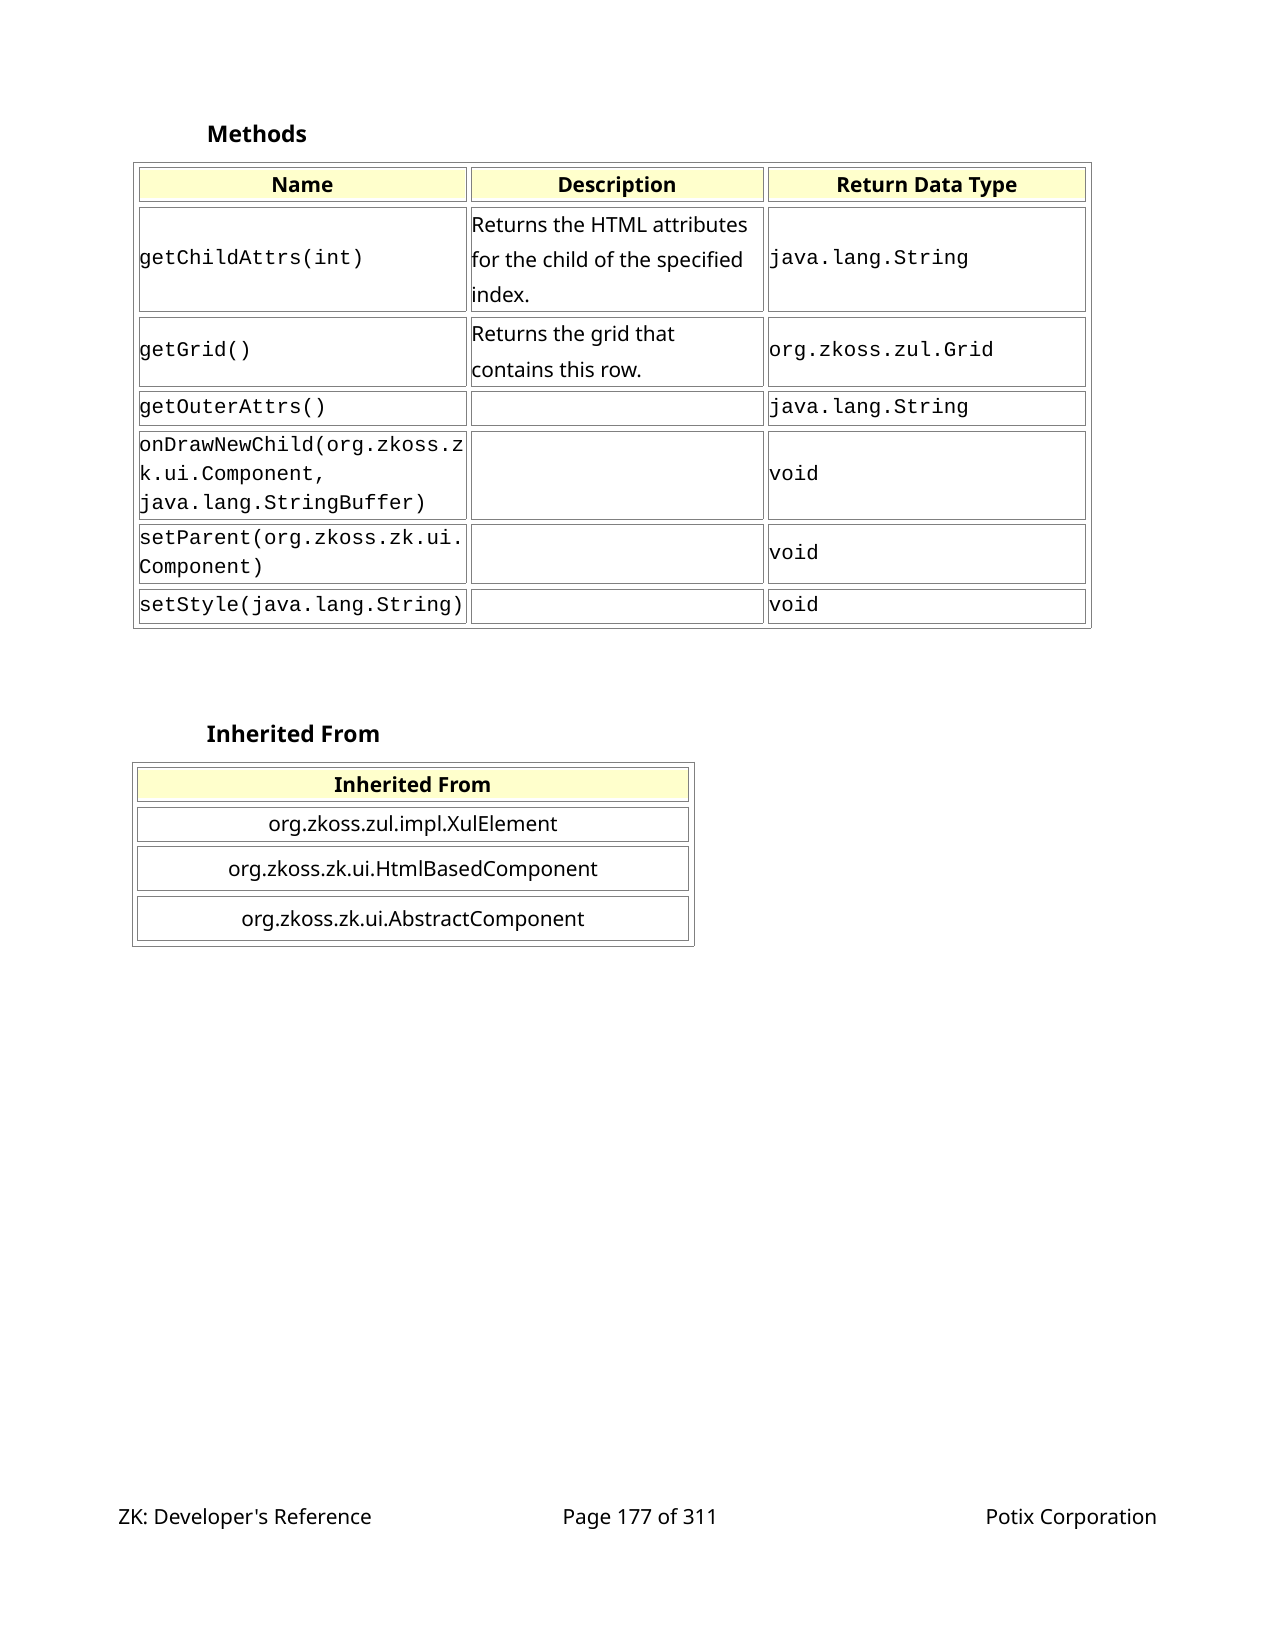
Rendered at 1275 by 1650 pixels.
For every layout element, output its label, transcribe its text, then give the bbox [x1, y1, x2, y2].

table_cell onDrawNewChild(org.zkoss.zk.ui.Component, java.lang.StringBuffer) [136, 425, 468, 519]
table_cell [472, 590, 763, 623]
table_header Return Data Type [766, 163, 1088, 201]
table_cell [472, 392, 763, 425]
table_header Name [136, 163, 468, 201]
table_cell [472, 525, 763, 583]
table_cell [472, 432, 763, 519]
table_cell org.zkoss.zul.Grid [766, 311, 1088, 386]
table_cell [468, 386, 766, 425]
table_cell java.lang.String [766, 201, 1088, 311]
table_cell org.zkoss.zk.ui.HtmlBasedComponent [134, 841, 691, 890]
table_cell void [766, 519, 1088, 583]
table_cell java.lang.String [766, 386, 1088, 425]
table_cell org.zkoss.zk.ui.AbstractComponent [134, 890, 691, 940]
subtitle Methods [207, 118, 1157, 149]
table_cell [468, 519, 766, 583]
table_cell setParent(org.zkoss.zk.ui.Component) [136, 519, 468, 583]
table_header Inherited From [134, 763, 691, 801]
table_cell void [766, 425, 1088, 519]
table_cell Returns the grid that contains this row. [468, 311, 766, 386]
table_cell void [766, 583, 1088, 623]
table_header Description [468, 163, 766, 201]
table_cell getChildAttrs(int) [136, 201, 468, 311]
table_cell Returns the HTML attributes for the child of the specified index. [468, 201, 766, 311]
table_cell [468, 425, 766, 519]
table_cell org.zkoss.zul.impl.XulElement [134, 801, 691, 841]
table_cell setStyle(java.lang.String) [136, 583, 468, 623]
subtitle Inherited From [207, 718, 1157, 749]
table_cell getGrid() [136, 311, 468, 386]
table_cell getOuterAttrs() [136, 386, 468, 425]
table_cell [468, 583, 766, 623]
